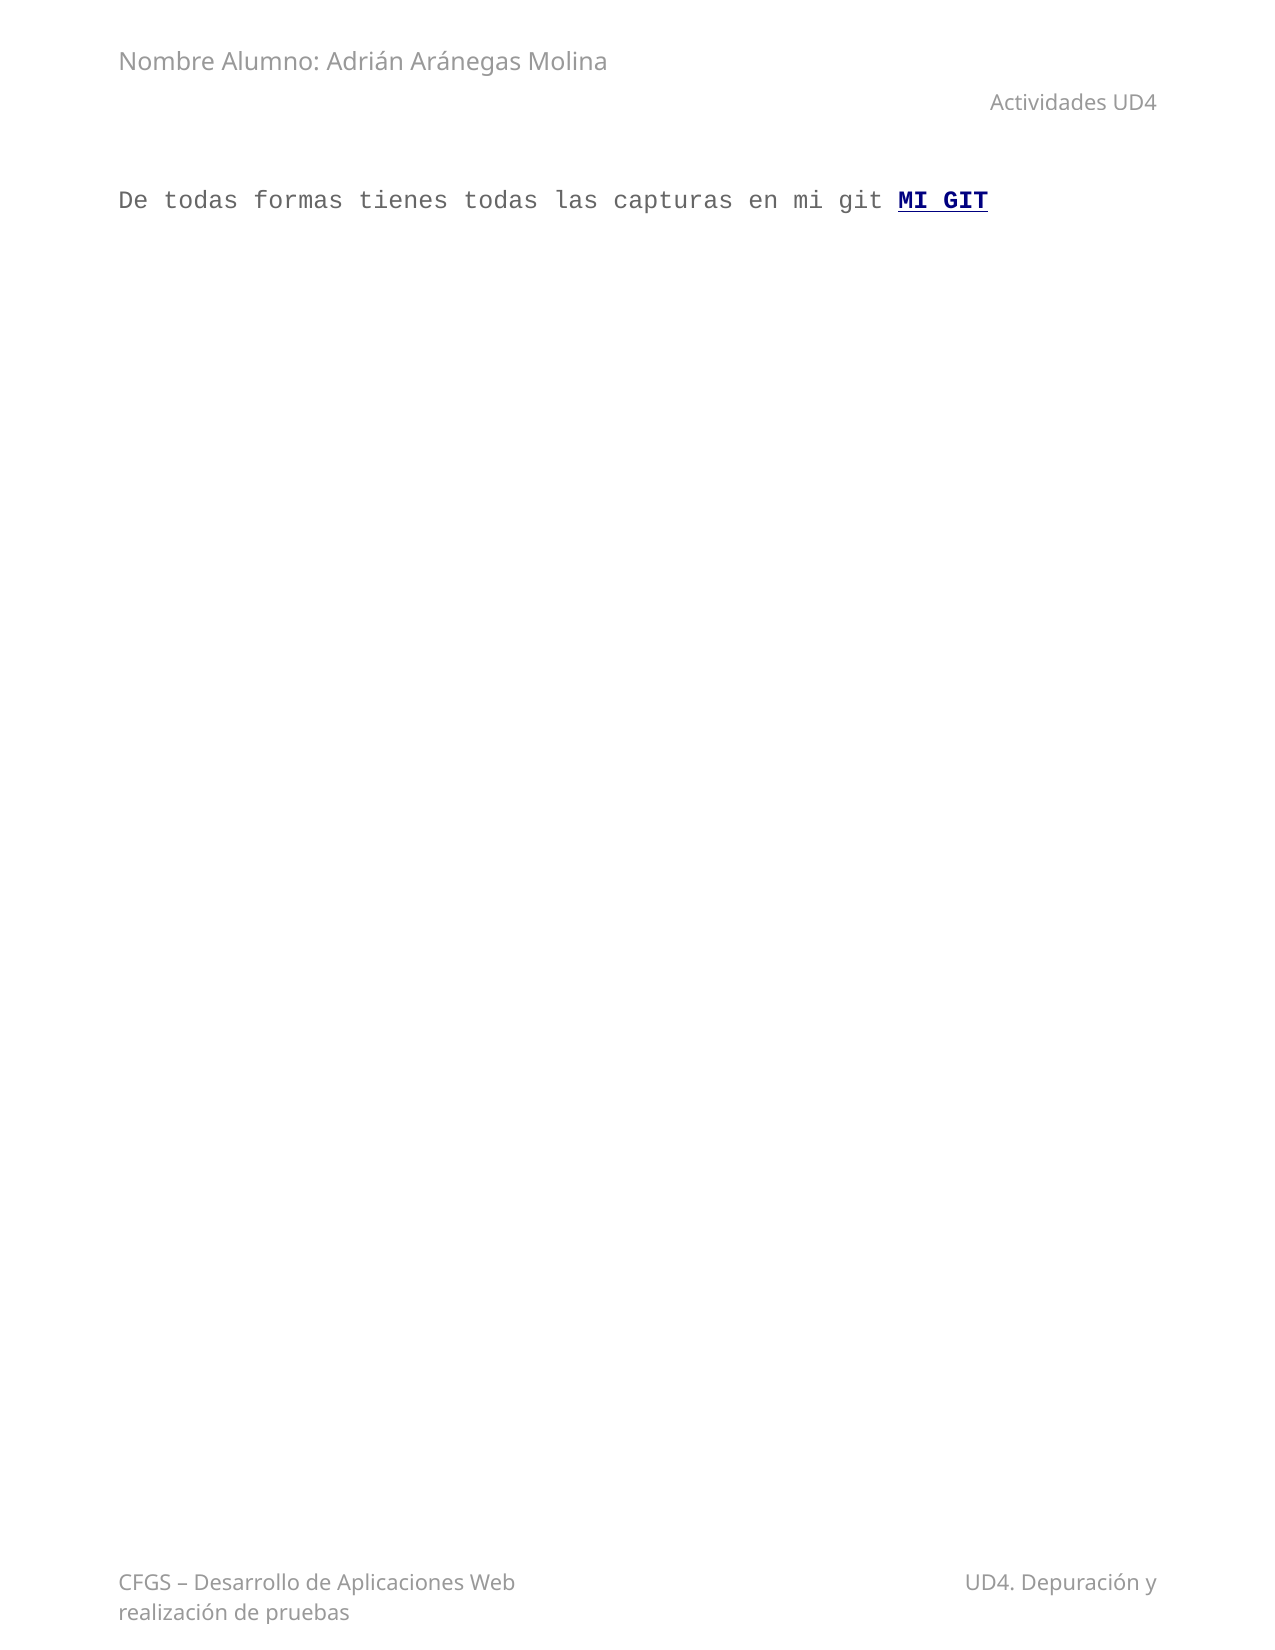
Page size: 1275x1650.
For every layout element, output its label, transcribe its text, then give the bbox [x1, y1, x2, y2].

text De todas formas tienes todas las capturas en mi git MI GIT [118, 187, 1157, 216]
